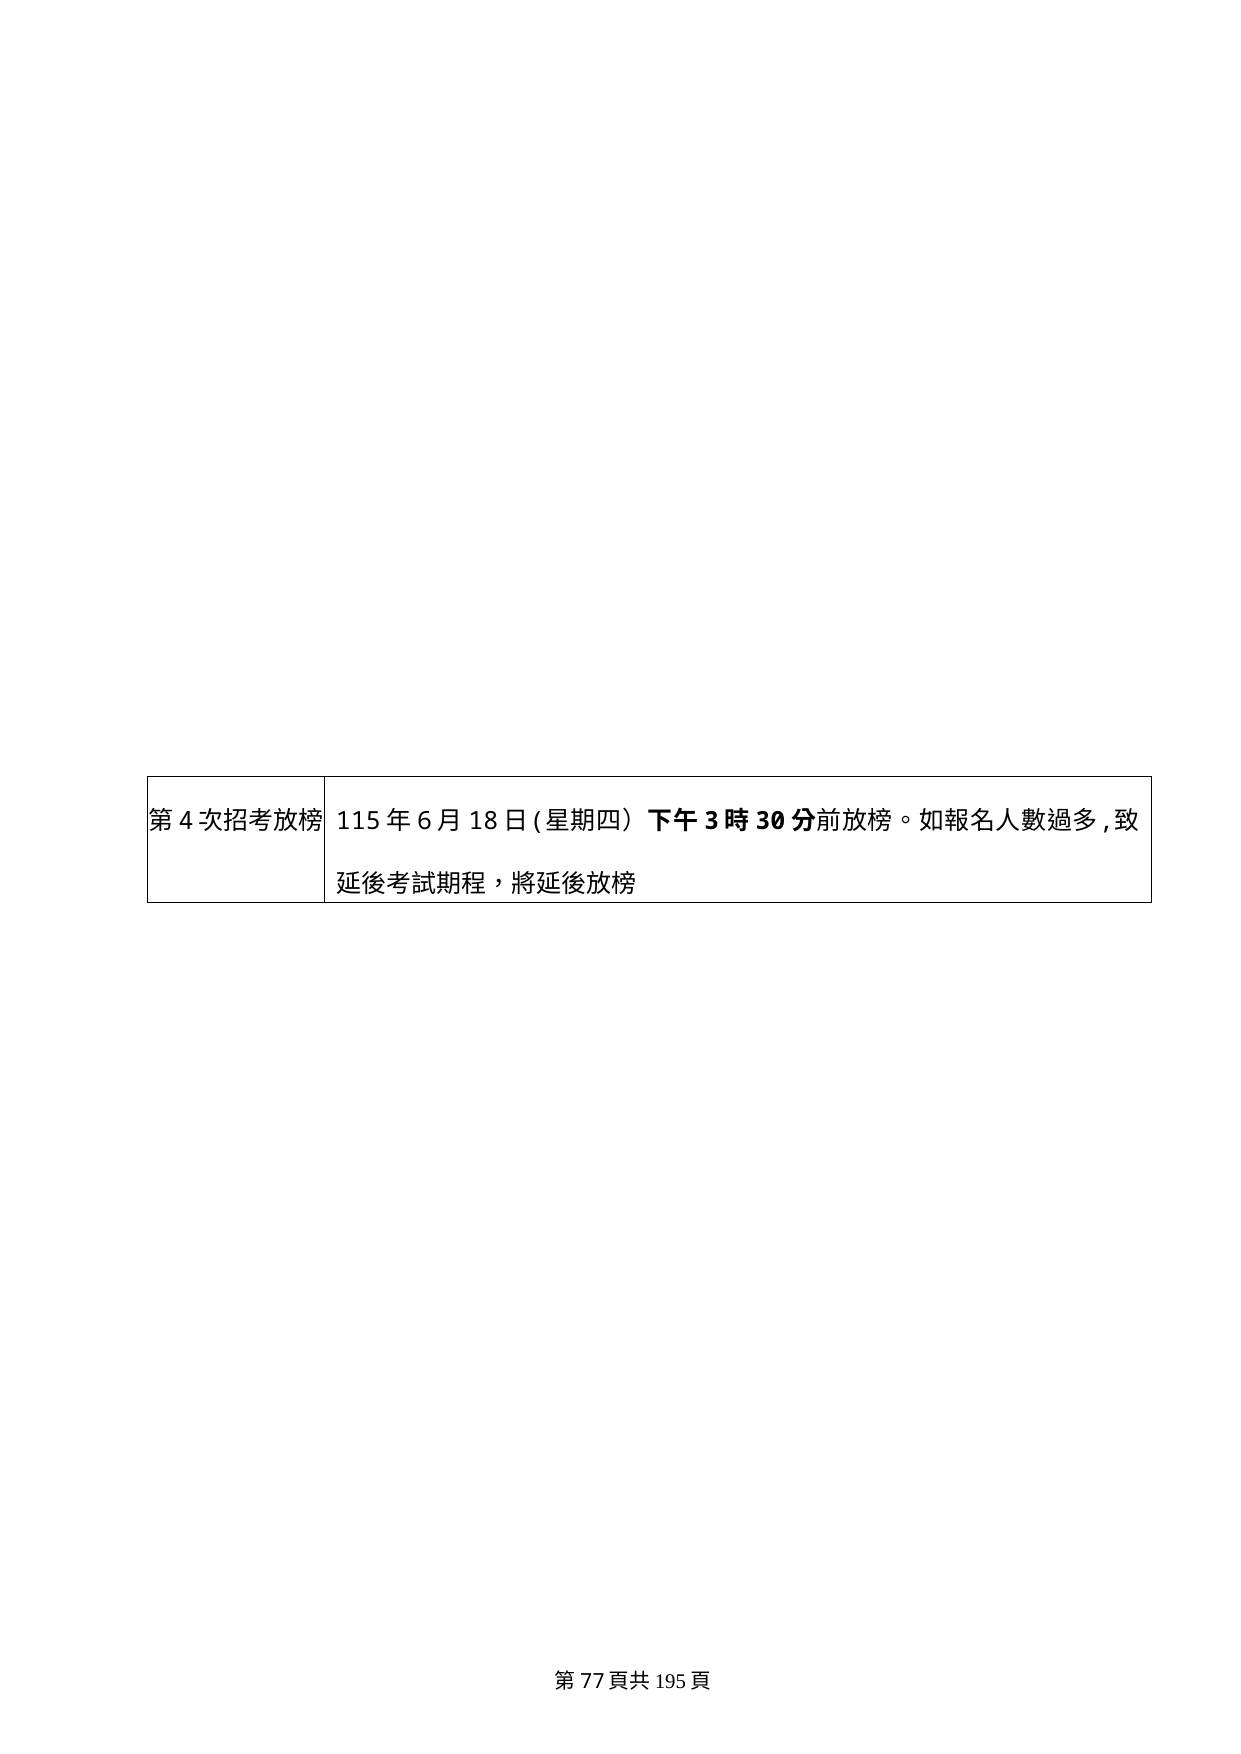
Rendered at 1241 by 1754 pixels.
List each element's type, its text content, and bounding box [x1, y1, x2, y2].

table_cell 第4次招考放榜 [148, 777, 324, 902]
table_cell 115年6月18日(星期四）下午3時30分前放榜。如報名人數過多,致延後考試期程，將延後放榜 [325, 777, 1151, 902]
